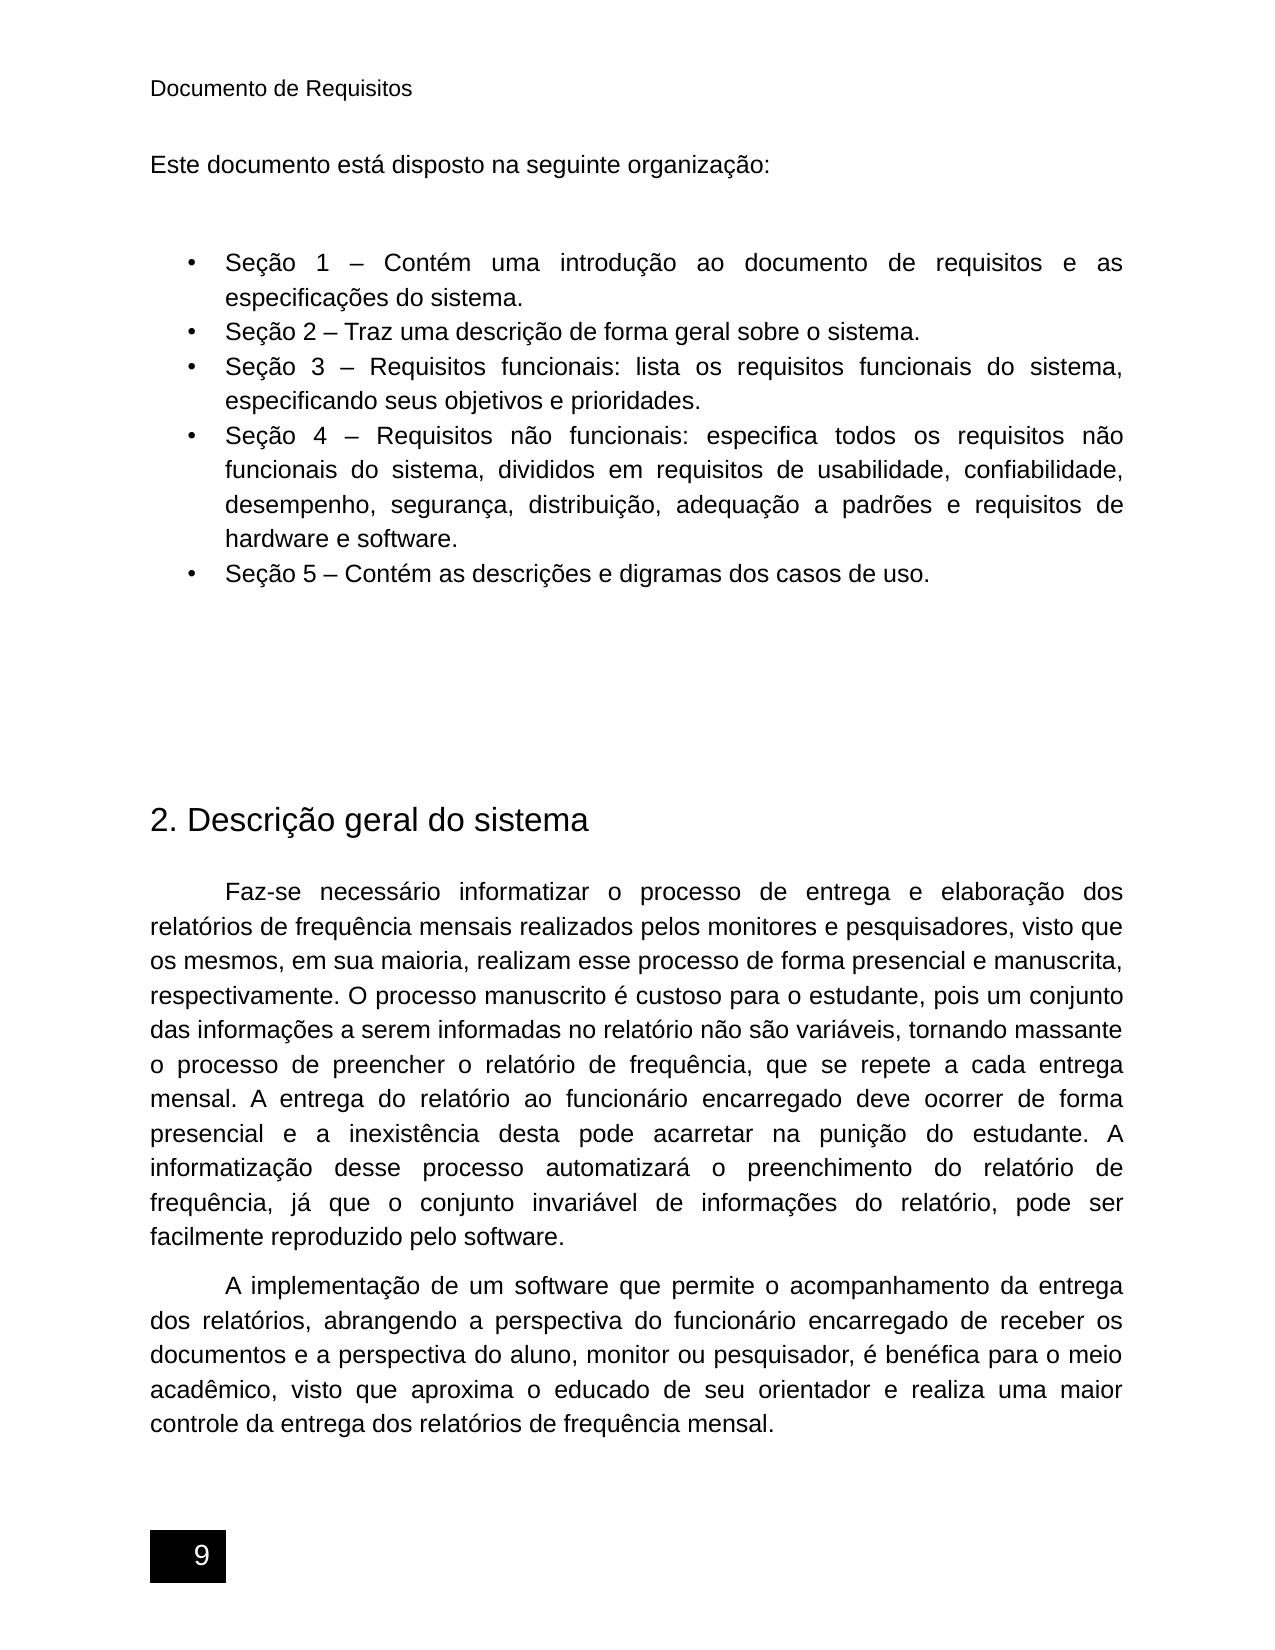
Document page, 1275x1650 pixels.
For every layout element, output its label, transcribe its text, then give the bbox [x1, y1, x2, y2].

text Faz-se necessário informatizar o processo de entrega e elaboração dos relatórios de frequência mensais realizados pelos monitores e pesquisadores, visto que os mesmos, em sua maioria, realizam esse processo de forma presencial e manuscrita, respectivamente. O processo manuscrito é custoso para o estudante, pois um conjunto das informações a serem informadas no relatório não são variáveis, tornando massante o processo de preencher o relatório de frequência, que se repete a cada entrega mensal. A entrega do relatório ao funcionário encarregado deve ocorrer de forma presencial e a inexistência desta pode acarretar na punição do estudante. A informatização desse processo automatizará o preenchimento do relatório de frequência, já que o conjunto invariável de informações do relatório, pode ser facilmente reproduzido pelo software. [150, 877, 1125, 1251]
text A implementação de um software que permite o acompanhamento da entrega dos relatórios, abrangendo a perspectiva do funcionário encarregado de receber os documentos e a perspectiva do aluno, monitor ou pesquisador, é benéfica para o meio acadêmico, visto que aproxima o educado de seu orientador e realiza uma maior controle da entrega dos relatórios de frequência mensal. [150, 1271, 1125, 1438]
subtitle 2. Descrição geral do sistema [150, 800, 1125, 839]
list Seção 1 – Contém uma introdução ao documento de requisitos e as especificações do sistema. [187, 248, 1125, 311]
list Seção 5 – Contém as descrições e digramas dos casos de uso. [187, 559, 1125, 588]
list Seção 4 – Requisitos não funcionais: especifica todos os requisitos não funcionais do sistema, divididos em requisitos de usabilidade, confiabilidade, desempenho, segurança, distribuição, adequação a padrões e requisitos de hardware e software. [187, 421, 1125, 553]
list Seção 2 – Traz uma descrição de forma geral sobre o sistema. [187, 317, 1125, 346]
list Seção 3 – Requisitos funcionais: lista os requisitos funcionais do sistema, especificando seus objetivos e prioridades. [187, 352, 1125, 415]
text Este documento está disposto na seguinte organização: [150, 150, 1125, 179]
